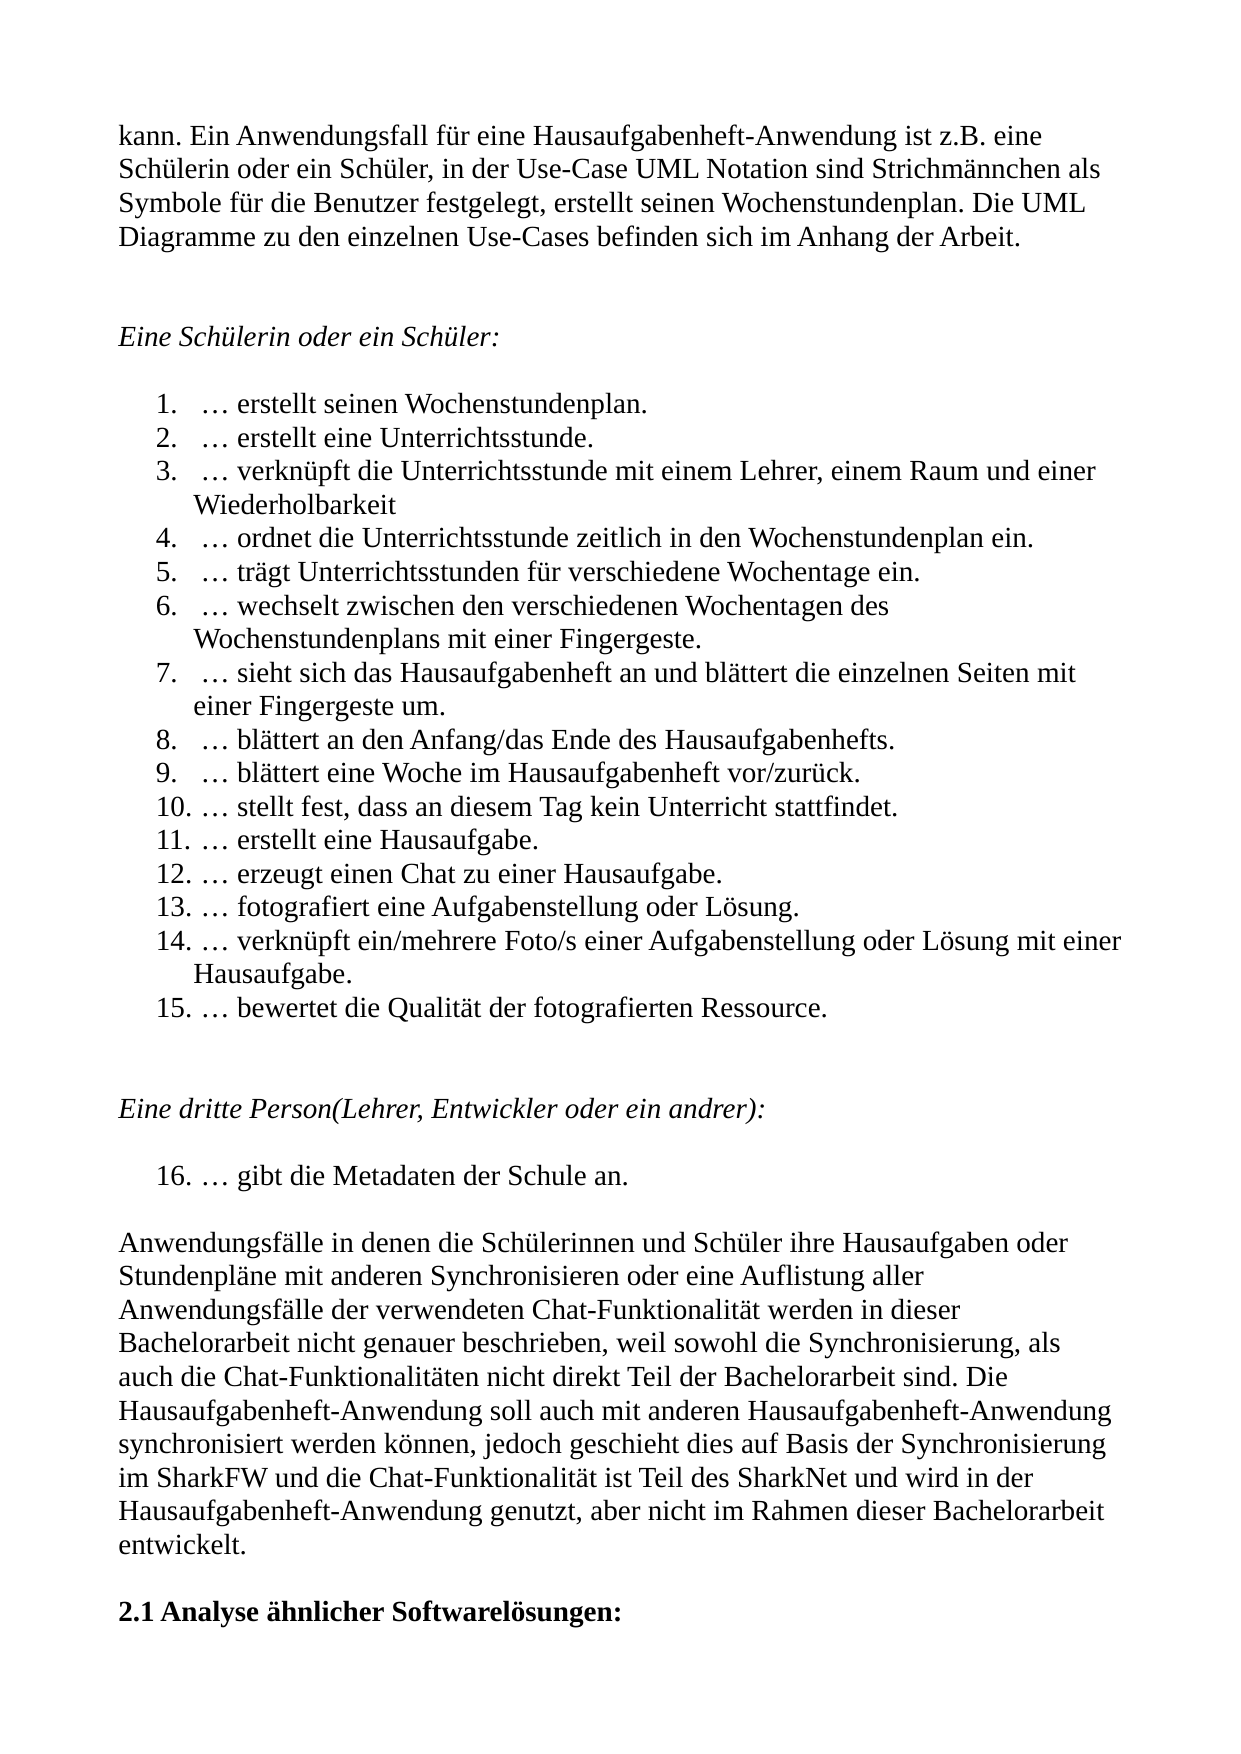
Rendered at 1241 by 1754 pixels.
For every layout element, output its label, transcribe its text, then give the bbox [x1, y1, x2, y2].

list … wechselt zwischen den verschiedenen Wochentagen des Wochenstundenplans mit einer Fingergeste. [156, 588, 1122, 655]
list … blättert eine Woche im Hausaufgabenheft vor/zurück. [156, 755, 1122, 789]
list … erstellt eine Unterrichtsstunde. [156, 420, 1122, 453]
text Eine Schülerin oder ein Schüler: [118, 319, 1122, 353]
list … stellt fest, dass an diesem Tag kein Unterricht stattfindet. [156, 789, 1122, 822]
text Anwendungsfälle in denen die Schülerinnen und Schüler ihre Hausaufgaben oder Stundenpläne mit anderen Synchronisieren oder eine Auflistung aller Anwendungsfälle der verwendeten Chat-Funktionalität werden in dieser Bachelorarbeit nicht genauer beschrieben, weil sowohl die Synchronisierung, als auch die Chat-Funktionalitäten nicht direkt Teil der Bachelorarbeit sind. Die Hausaufgabenheft-Anwendung soll auch mit anderen Hausaufgabenheft-Anwendung synchronisiert werden können, jedoch geschieht dies auf Basis der Synchronisierung im SharkFW und die Chat-Funktionalität ist Teil des SharkNet und wird in der Hausaufgabenheft-Anwendung genutzt, aber nicht im Rahmen dieser Bachelorarbeit entwickelt. [118, 1225, 1122, 1560]
list … ordnet die Unterrichtsstunde zeitlich in den Wochenstundenplan ein. [156, 521, 1122, 554]
list … erzeugt einen Chat zu einer Hausaufgabe. [156, 856, 1122, 889]
list … trägt Unterrichtsstunden für verschiedene Wochentage ein. [156, 554, 1122, 588]
text kann. Ein Anwendungsfall für eine Hausaufgabenheft-Anwendung ist z.B. eine Schülerin oder ein Schüler, in der Use-Case UML Notation sind Strichmännchen als Symbole für die Benutzer festgelegt, erstellt seinen Wochenstundenplan. Die UML Diagramme zu den einzelnen Use-Cases befinden sich im Anhang der Arbeit. [118, 118, 1122, 252]
list … erstellt seinen Wochenstundenplan. [156, 386, 1122, 420]
list … gibt die Metadaten der Schule an. [156, 1158, 1122, 1191]
text Eine dritte Person(Lehrer, Entwickler oder ein andrer): [118, 1091, 1122, 1124]
list … erstellt eine Hausaufgabe. [156, 822, 1122, 856]
list … sieht sich das Hausaufgabenheft an und blättert die einzelnen Seiten mit einer Fingergeste um. [156, 655, 1122, 722]
list … blättert an den Anfang/das Ende des Hausaufgabenhefts. [156, 722, 1122, 755]
list … bewertet die Qualität der fotografierten Ressource. [156, 990, 1122, 1024]
list … verknüpft die Unterrichtsstunde mit einem Lehrer, einem Raum und einer Wiederholbarkeit [156, 453, 1122, 521]
list … verknüpft ein/mehrere Foto/s einer Aufgabenstellung oder Lösung mit einer Hausaufgabe. [156, 923, 1122, 990]
list … fotografiert eine Aufgabenstellung oder Lösung. [156, 889, 1122, 923]
text 2.1 Analyse ähnlicher Softwarelösungen: [118, 1594, 1122, 1627]
